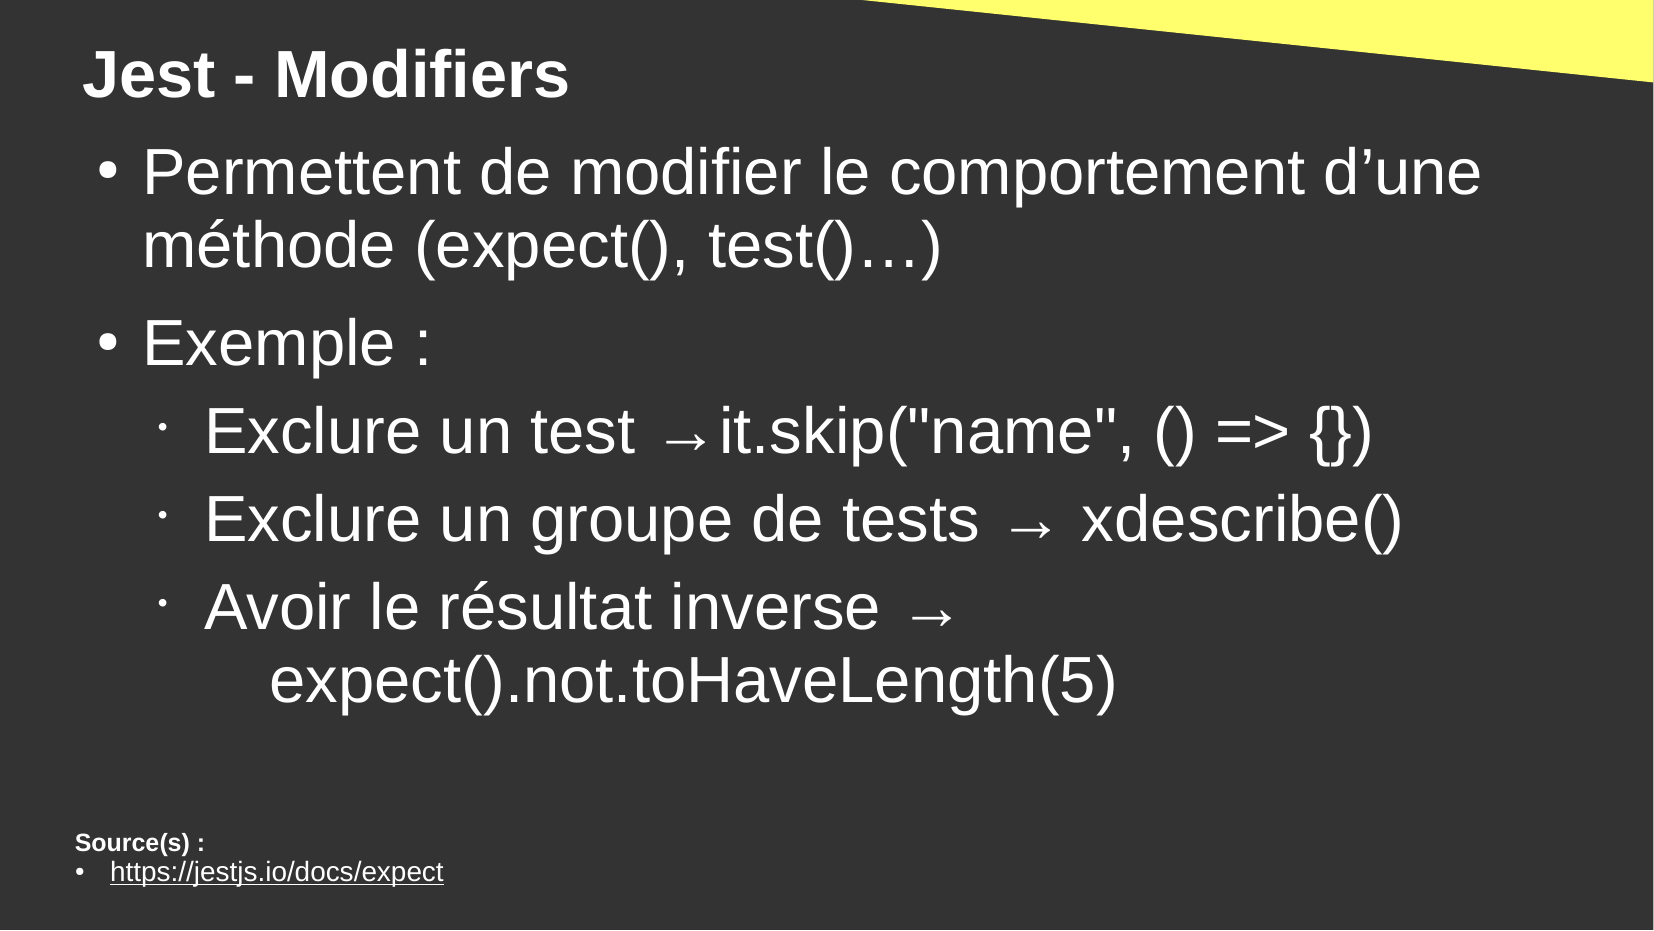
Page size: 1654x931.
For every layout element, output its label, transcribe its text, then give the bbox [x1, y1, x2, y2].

text_box [862, 0, 1654, 83]
list Permettent de modifier le comportement d’une méthode (expect(), test()…) Exemple : Exclure un test →it.skip("name", () => {}) Exclure un groupe de tests → xdescribe() Avoir le résultat inverse → expect().not.toHaveLength(5) [80, 135, 1619, 721]
title Jest - Modifiers [82, 37, 799, 114]
text_box Source(s) : https://jestjs.io/docs/expect [60, 821, 1546, 906]
